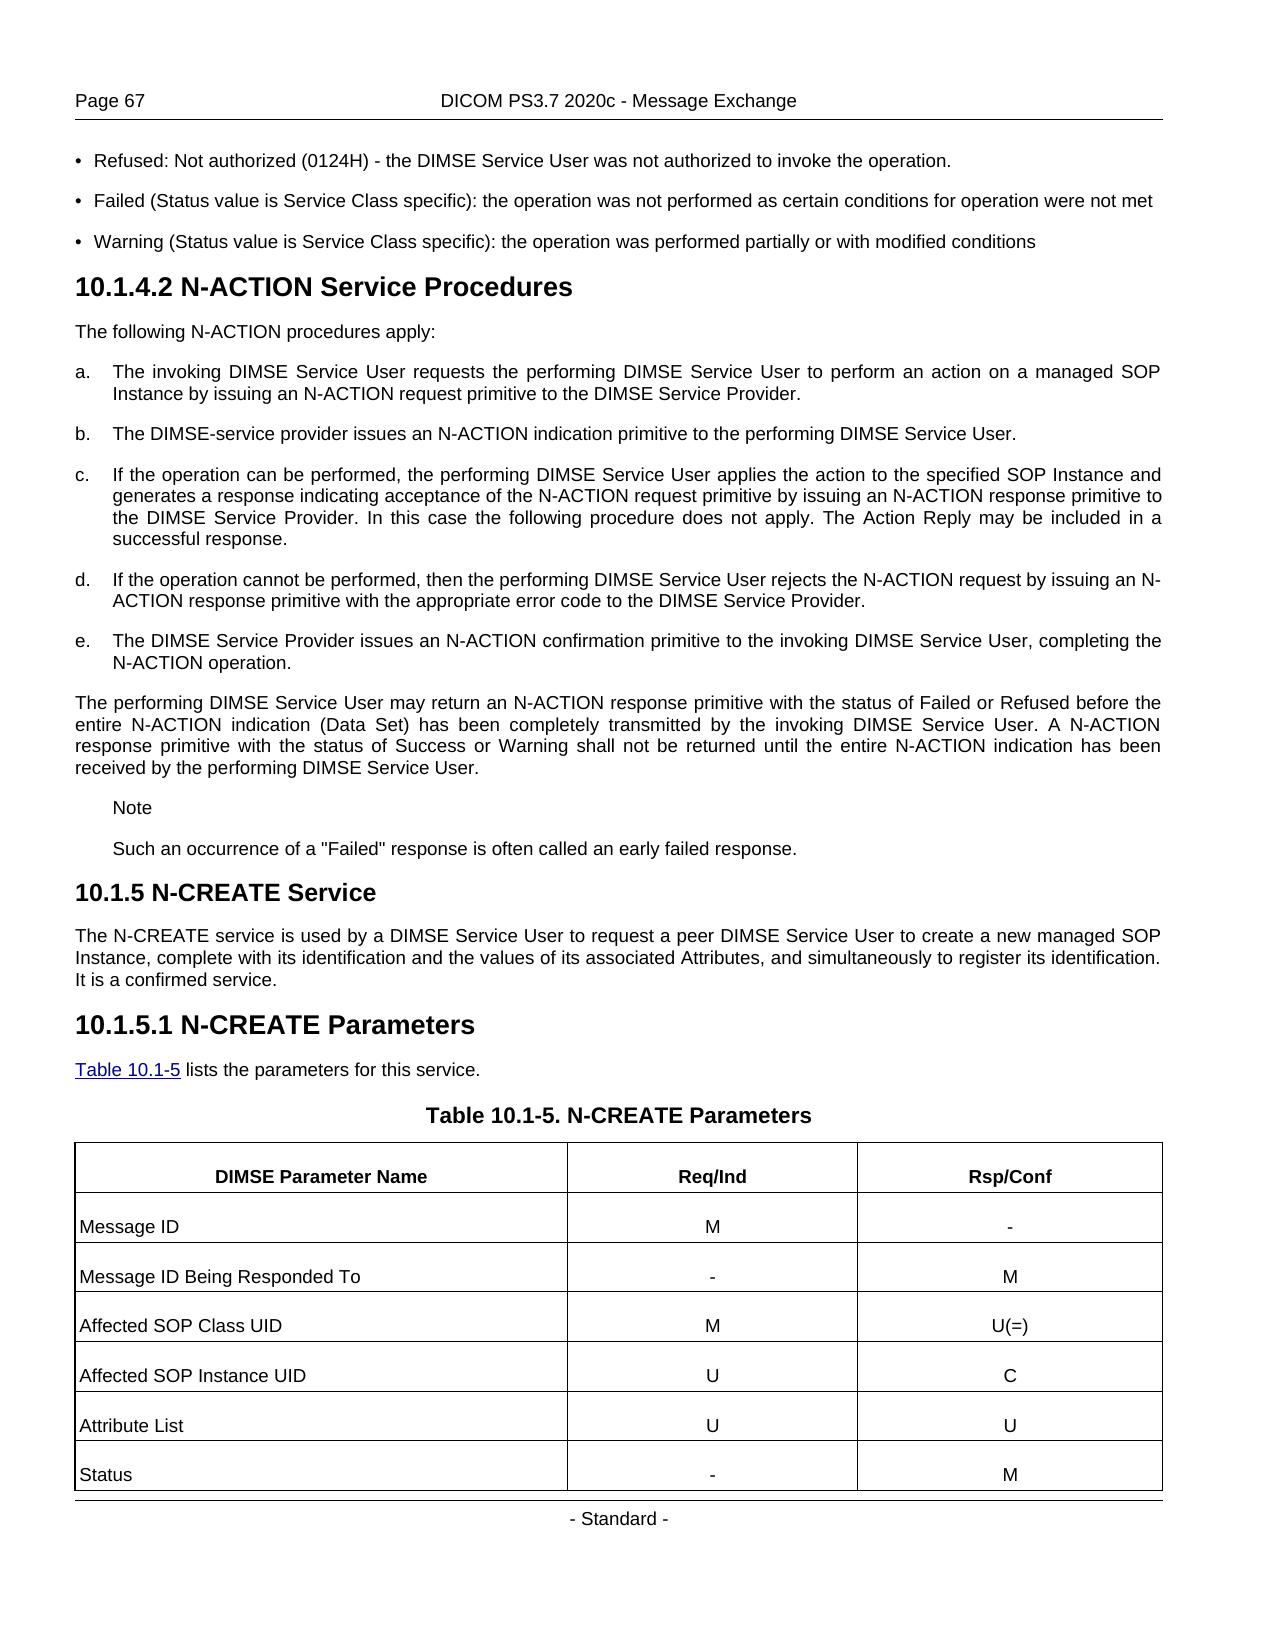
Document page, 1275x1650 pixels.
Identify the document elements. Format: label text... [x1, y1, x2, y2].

table_cell - [858, 1193, 1162, 1242]
text d. If the operation cannot be performed, then the performing DIMSE Service User rejects the N-ACTION request by issuing an N-ACTION response primitive with the appropriate error code to the DIMSE Service Provider. [75, 568, 1162, 612]
text • Warning (Status value is Service Class specific): the operation was performed partially or with modified conditions [75, 231, 1162, 252]
table_cell U [568, 1342, 857, 1391]
table_cell - [568, 1441, 857, 1490]
text • Refused: Not authorized (0124H) - the DIMSE Service User was not authorized to invoke the operation. [75, 150, 1162, 172]
table_cell Affected SOP Instance UID [76, 1342, 567, 1391]
text Table 10.1-5 lists the parameters for this service. [75, 1059, 1162, 1080]
text a. The invoking DIMSE Service User requests the performing DIMSE Service User to perform an action on a managed SOP Instance by issuing an N-ACTION request primitive to the DIMSE Service Provider. [75, 361, 1162, 404]
table_header Req/Ind [568, 1143, 857, 1192]
text 10.1.4.2 N-ACTION Service Procedures [75, 271, 1162, 302]
table_cell M [858, 1243, 1162, 1291]
text The performing DIMSE Service User may return an N-ACTION response primitive with the status of Failed or Refused before the entire N-ACTION indication (Data Set) has been completely transmitted by the invoking DIMSE Service User. A N-ACTION response primitive with the status of Success or Warning shall not be returned until the entire N-ACTION indication has been received by the performing DIMSE Service User. [75, 692, 1162, 778]
text The following N-ACTION procedures apply: [75, 321, 1162, 342]
text 10.1.5 N-CREATE Service [75, 878, 1162, 907]
table_cell M [568, 1193, 857, 1242]
text Table 10.1-5. N-CREATE Parameters [75, 1103, 1162, 1129]
text Note [112, 797, 1125, 819]
text • Failed (Status value is Service Class specific): the operation was not performed as certain conditions for operation were not met [75, 190, 1162, 212]
table_cell - [568, 1243, 857, 1291]
table_cell M [858, 1441, 1162, 1490]
text 10.1.5.1 N-CREATE Parameters [75, 1009, 1162, 1040]
table_cell Attribute List [76, 1392, 567, 1440]
table_cell U [858, 1392, 1162, 1440]
table_cell Affected SOP Class UID [76, 1292, 567, 1341]
text c. If the operation can be performed, the performing DIMSE Service User applies the action to the specified SOP Instance and generates a response indicating acceptance of the N-ACTION request primitive by issuing an N-ACTION response primitive to the DIMSE Service Provider. In this case the following procedure does not apply. The Action Reply may be included in a successful response. [75, 463, 1162, 550]
text The N-CREATE service is used by a DIMSE Service User to request a peer DIMSE Service User to create a new managed SOP Instance, complete with its identification and the values of its associated Attributes, and simultaneously to register its identification. It is a confirmed service. [75, 925, 1162, 990]
table_cell C [858, 1342, 1162, 1391]
table_header Rsp/Conf [858, 1143, 1162, 1192]
table_cell M [568, 1292, 857, 1341]
text e. The DIMSE Service Provider issues an N-ACTION confirmation primitive to the invoking DIMSE Service User, completing the N-ACTION operation. [75, 630, 1162, 673]
text b. The DIMSE-service provider issues an N-ACTION indication primitive to the performing DIMSE Service User. [75, 423, 1162, 445]
text Such an occurrence of a "Failed" response is often called an early failed response. [112, 837, 1125, 859]
table_cell U(=) [858, 1292, 1162, 1341]
table_header DIMSE Parameter Name [76, 1143, 567, 1192]
table_cell Message ID Being Responded To [76, 1243, 567, 1291]
table_cell Status [76, 1441, 567, 1490]
table_cell Message ID [76, 1193, 567, 1242]
table_cell U [568, 1392, 857, 1440]
